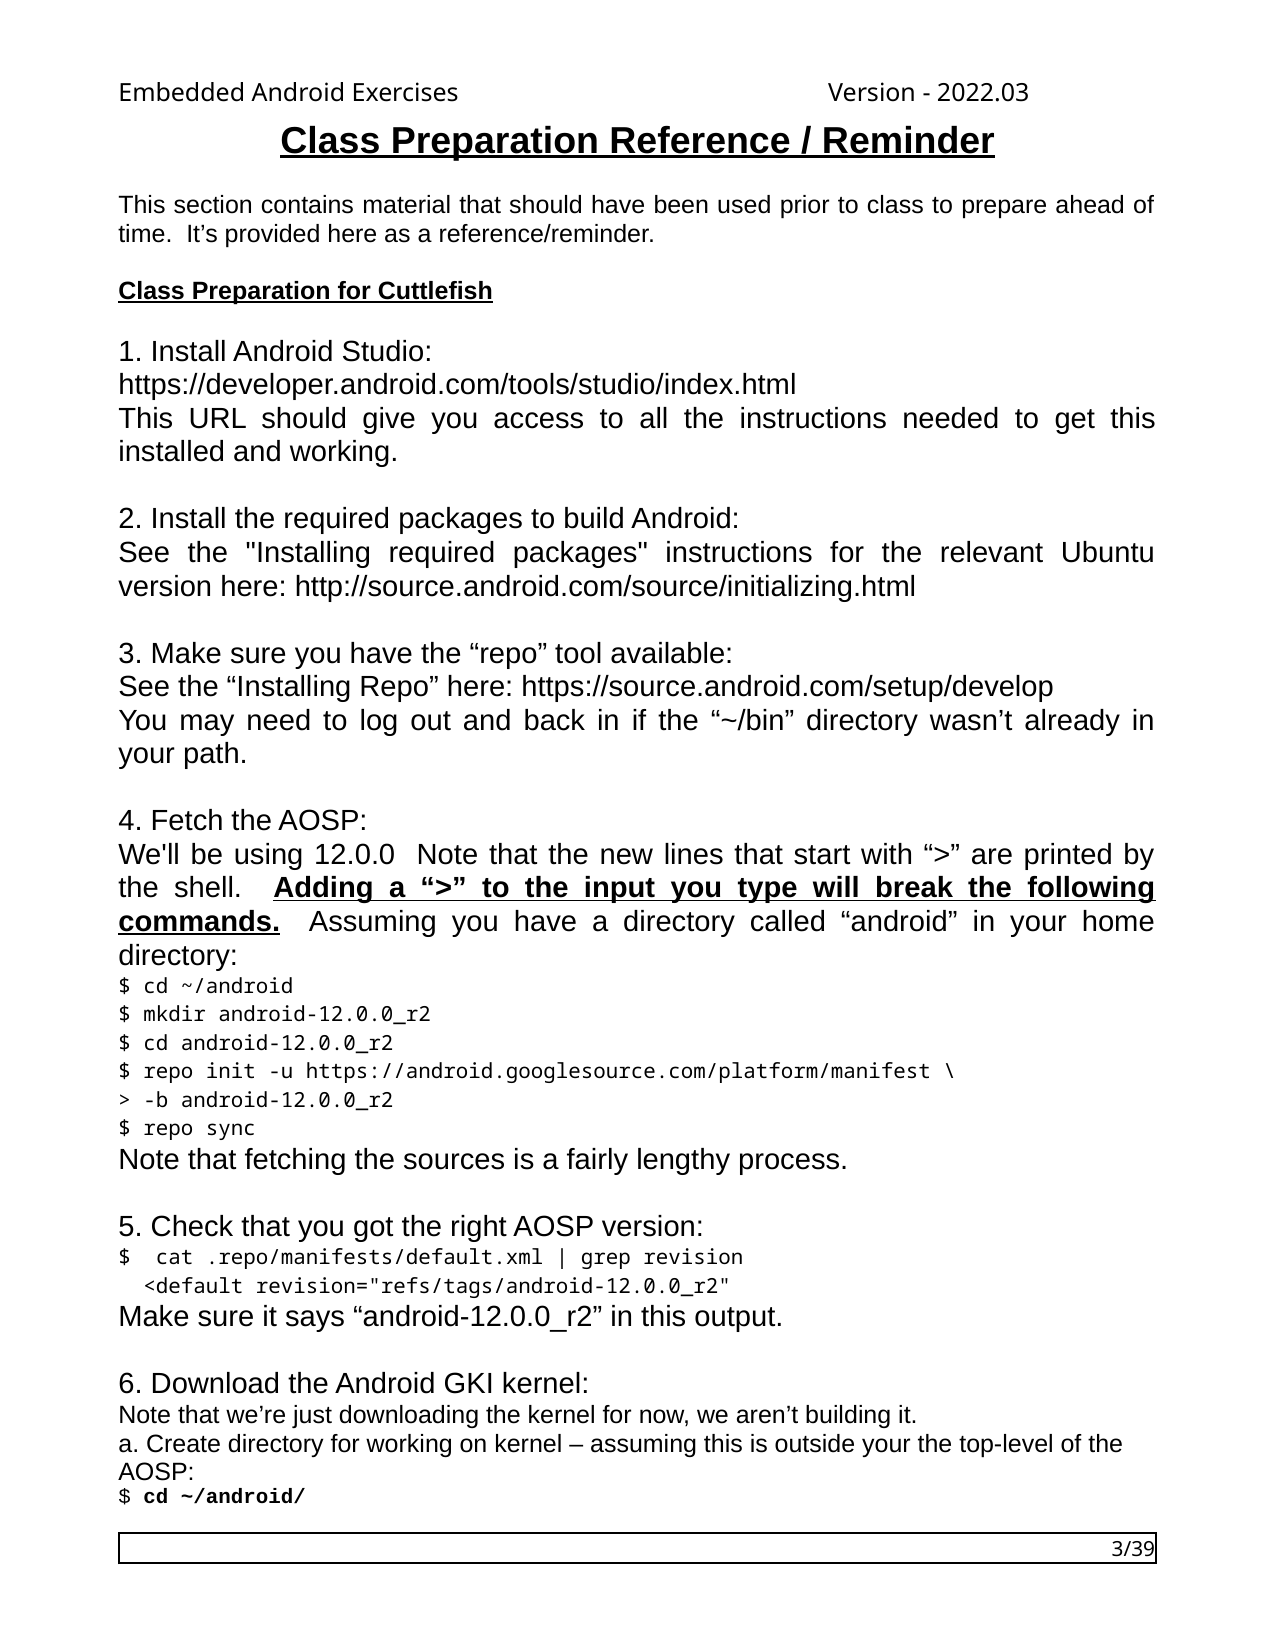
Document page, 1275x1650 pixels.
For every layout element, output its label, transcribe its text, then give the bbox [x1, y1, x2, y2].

text > -b android-12.0.0_r2 [118, 1085, 1157, 1113]
text $ repo init -u https://android.googlesource.com/platform/manifest \ [118, 1056, 1157, 1085]
text See the "Installing required packages" instructions for the relevant Ubuntu version here: http://source.android.com/source/initializing.html [118, 535, 1157, 602]
text $ cd ~/android/ [118, 1486, 1157, 1510]
text This section contains material that should have been used prior to class to prepare ahead of time. It’s provided here as a reference/reminder. [118, 190, 1157, 247]
text $ cd ~/android [118, 971, 1157, 999]
text $ cd android-12.0.0_r2 [118, 1028, 1157, 1056]
text 6. Download the Android GKI kernel: [118, 1366, 1157, 1400]
text Class Preparation for Cuttlefish [118, 276, 1157, 305]
text $ repo sync [118, 1113, 1157, 1142]
text 4. Fetch the AOSP: [118, 803, 1157, 837]
text 1. Install Android Studio: [118, 334, 1157, 367]
text $ mkdir android-12.0.0_r2 [118, 999, 1157, 1028]
text $ cat .repo/manifests/default.xml | grep revision [118, 1242, 1157, 1271]
text Class Preparation Reference / Reminder [118, 118, 1157, 161]
text Make sure it says “android-12.0.0_r2” in this output. [118, 1299, 1157, 1333]
text 2. Install the required packages to build Android: [118, 501, 1157, 535]
text <default revision="refs/tags/android-12.0.0_r2" [118, 1271, 1157, 1299]
text https://developer.android.com/tools/studio/index.html [118, 367, 1157, 401]
text This URL should give you access to all the instructions needed to get this installed and working. [118, 401, 1157, 468]
text You may need to log out and back in if the “~/bin” directory wasn’t already in your path. [118, 703, 1157, 770]
text See the “Installing Repo” here: https://source.android.com/setup/develop [118, 669, 1157, 703]
text a. Create directory for working on kernel – assuming this is outside your the top-level of the AOSP: [118, 1428, 1157, 1486]
text 3. Make sure you have the “repo” tool available: [118, 636, 1157, 669]
text Note that we’re just downloading the kernel for now, we aren’t building it. [118, 1400, 1157, 1428]
text 5. Check that you got the right AOSP version: [118, 1209, 1157, 1242]
text Note that fetching the sources is a fairly lengthy process. [118, 1142, 1157, 1175]
text We'll be using 12.0.0 Note that the new lines that start with “>” are printed by the shell. Adding a “>” to the input you type will break the following commands. Assuming you have a directory called “android” in your home directory: [118, 837, 1157, 971]
